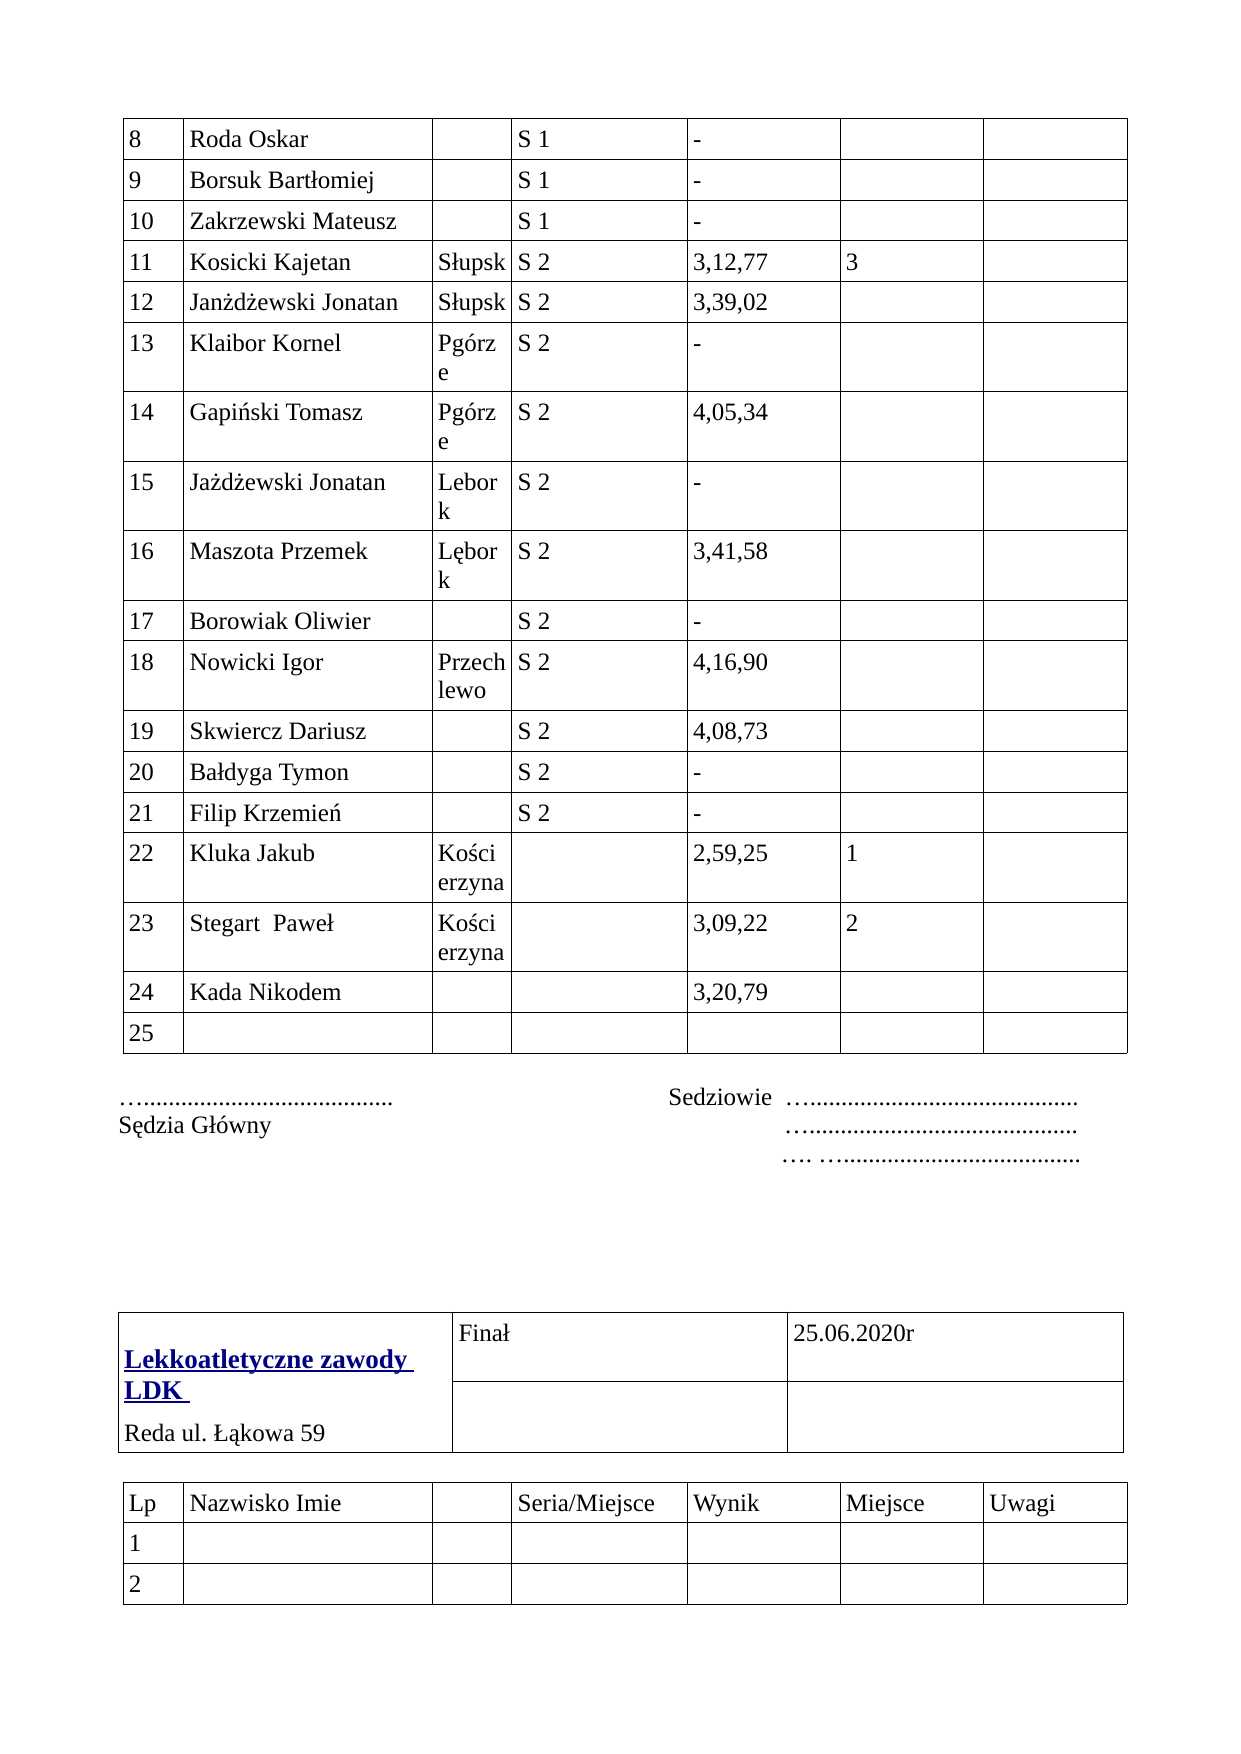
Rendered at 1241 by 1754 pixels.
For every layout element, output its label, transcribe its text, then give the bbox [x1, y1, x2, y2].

table_cell [841, 601, 983, 640]
table_cell 13 [124, 323, 183, 391]
table_cell 3,39,02 [688, 282, 840, 322]
table_cell Nowicki Igor [184, 641, 432, 710]
table_cell 24 [124, 972, 183, 1012]
table_cell 19 [124, 711, 183, 751]
table_cell 3,12,77 [688, 241, 840, 281]
table_cell [433, 160, 511, 199]
table_header Lp [124, 1483, 183, 1522]
table_cell [841, 641, 983, 710]
table_cell Bałdyga Tymon [184, 752, 432, 791]
table_cell [184, 1013, 432, 1052]
table_header Wynik [688, 1483, 840, 1522]
table_cell - [688, 601, 840, 640]
table_cell Pgórze [433, 323, 511, 391]
table_cell 15 [124, 462, 183, 530]
table_cell Skwiercz Dariusz [184, 711, 432, 751]
table_cell [512, 1013, 687, 1052]
table_cell [984, 282, 1127, 322]
table_cell 21 [124, 793, 183, 832]
table_cell S 2 [512, 392, 687, 461]
table_cell 4,16,90 [688, 641, 840, 710]
table_cell Kościerzyna [433, 903, 511, 971]
table_cell [841, 1564, 983, 1604]
table_cell - [688, 793, 840, 832]
table_cell [984, 903, 1127, 971]
table_cell [984, 972, 1127, 1012]
table_cell [512, 833, 687, 902]
table_cell S 1 [512, 201, 687, 240]
table_cell Kada Nikodem [184, 972, 432, 1012]
table_cell [984, 641, 1127, 710]
table_cell [433, 119, 511, 159]
table_cell [841, 1013, 983, 1052]
table_cell [841, 462, 983, 530]
table_cell - [688, 462, 840, 530]
text Sędzia Główny …........................................... [118, 1111, 1122, 1139]
table_cell 22 [124, 833, 183, 902]
table_cell Kościerzyna [433, 833, 511, 902]
table_cell 4,05,34 [688, 392, 840, 461]
table_cell [433, 711, 511, 751]
table_cell [788, 1382, 1123, 1452]
table_cell [841, 793, 983, 832]
table_cell 1 [841, 833, 983, 902]
table_cell [433, 752, 511, 791]
table_header Miejsce [841, 1483, 983, 1522]
table_cell 1 [124, 1523, 183, 1563]
table_cell 3,41,58 [688, 531, 840, 600]
table_cell [984, 201, 1127, 240]
table_header 25.06.2020r [788, 1313, 1123, 1381]
table_cell 14 [124, 392, 183, 461]
table_cell 20 [124, 752, 183, 791]
table_cell [841, 392, 983, 461]
table_cell S 2 [512, 793, 687, 832]
table_cell S 2 [512, 323, 687, 391]
table_cell [433, 1564, 511, 1604]
table_header Nazwisko Imie [184, 1483, 432, 1522]
table_cell [841, 119, 983, 159]
table_cell Klaibor Kornel [184, 323, 432, 391]
table_header Finał [453, 1313, 787, 1381]
table_cell [433, 1523, 511, 1563]
table_cell Borowiak Oliwier [184, 601, 432, 640]
table_cell [433, 601, 511, 640]
table_cell Gapiński Tomasz [184, 392, 432, 461]
table_cell - [688, 201, 840, 240]
table_cell [984, 793, 1127, 832]
table_cell Lebork [433, 462, 511, 530]
table_cell 8 [124, 119, 183, 159]
table_cell Stegart Paweł [184, 903, 432, 971]
table_header Seria/Miejsce [512, 1483, 687, 1522]
table_cell [984, 392, 1127, 461]
table_cell 17 [124, 601, 183, 640]
table_cell [984, 833, 1127, 902]
table_cell [433, 1013, 511, 1052]
table_cell 2 [124, 1564, 183, 1604]
table_cell [841, 160, 983, 199]
table_cell Pgórze [433, 392, 511, 461]
table_cell 10 [124, 201, 183, 240]
table_cell Roda Oskar [184, 119, 432, 159]
table_cell [841, 1523, 983, 1563]
table_cell Zakrzewski Mateusz [184, 201, 432, 240]
table_cell - [688, 119, 840, 159]
table_cell 9 [124, 160, 183, 199]
table_cell 18 [124, 641, 183, 710]
table_cell 3 [841, 241, 983, 281]
table_cell [984, 241, 1127, 281]
table_cell - [688, 323, 840, 391]
table_cell [984, 601, 1127, 640]
table_cell [512, 972, 687, 1012]
table_cell [984, 160, 1127, 199]
table_cell Janżdżewski Jonatan [184, 282, 432, 322]
table_cell - [688, 160, 840, 199]
table_cell [184, 1564, 432, 1604]
table_cell Jażdżewski Jonatan [184, 462, 432, 530]
table_cell Lębork [433, 531, 511, 600]
table_cell [984, 119, 1127, 159]
table_cell [841, 282, 983, 322]
table_cell S 1 [512, 160, 687, 199]
table_cell [984, 531, 1127, 600]
table_cell [184, 1523, 432, 1563]
table_cell [453, 1382, 787, 1452]
table_cell Borsuk Bartłomiej [184, 160, 432, 199]
table_cell [984, 1523, 1127, 1563]
table_cell 3,09,22 [688, 903, 840, 971]
table_cell Kosicki Kajetan [184, 241, 432, 281]
table_cell [841, 972, 983, 1012]
table_cell [512, 1564, 687, 1604]
table_header Lekkoatletyczne zawody LDK Reda ul. Łąkowa 59 [119, 1313, 452, 1452]
table_cell [433, 793, 511, 832]
table_cell 2 [841, 903, 983, 971]
table_cell [433, 972, 511, 1012]
table_cell 3,20,79 [688, 972, 840, 1012]
table_cell S 2 [512, 282, 687, 322]
table_cell [984, 1013, 1127, 1052]
table_cell S 2 [512, 462, 687, 530]
table_cell S 2 [512, 241, 687, 281]
table_cell [984, 1564, 1127, 1604]
table_cell 23 [124, 903, 183, 971]
table_cell [841, 711, 983, 751]
table_cell [688, 1523, 840, 1563]
table_cell [841, 531, 983, 600]
table_cell 25 [124, 1013, 183, 1052]
table_cell Przechlewo [433, 641, 511, 710]
table_cell Filip Krzemień [184, 793, 432, 832]
table_cell S 1 [512, 119, 687, 159]
table_cell [688, 1564, 840, 1604]
table_cell [984, 462, 1127, 530]
table_cell [841, 752, 983, 791]
table_cell [512, 1523, 687, 1563]
table_cell [433, 201, 511, 240]
table_cell [688, 1013, 840, 1052]
table_cell S 2 [512, 601, 687, 640]
table_cell [841, 323, 983, 391]
table_cell 11 [124, 241, 183, 281]
table_cell S 2 [512, 752, 687, 791]
table_cell [984, 323, 1127, 391]
table_cell Kluka Jakub [184, 833, 432, 902]
table_cell [841, 201, 983, 240]
table_cell 2,59,25 [688, 833, 840, 902]
table_cell [984, 752, 1127, 791]
table_cell [984, 711, 1127, 751]
text …. …...................................... [118, 1139, 1122, 1168]
table_cell Słupsk [433, 282, 511, 322]
table_header Uwagi [984, 1483, 1127, 1522]
table_cell S 2 [512, 641, 687, 710]
table_cell 16 [124, 531, 183, 600]
table_cell [512, 903, 687, 971]
text …........................................ Sedziowie …........................................... [118, 1082, 1122, 1111]
table_header [433, 1483, 511, 1522]
table_cell 4,08,73 [688, 711, 840, 751]
table_cell 12 [124, 282, 183, 322]
table_cell Słupsk [433, 241, 511, 281]
table_cell Maszota Przemek [184, 531, 432, 600]
table_cell S 2 [512, 531, 687, 600]
table_cell S 2 [512, 711, 687, 751]
table_cell - [688, 752, 840, 791]
